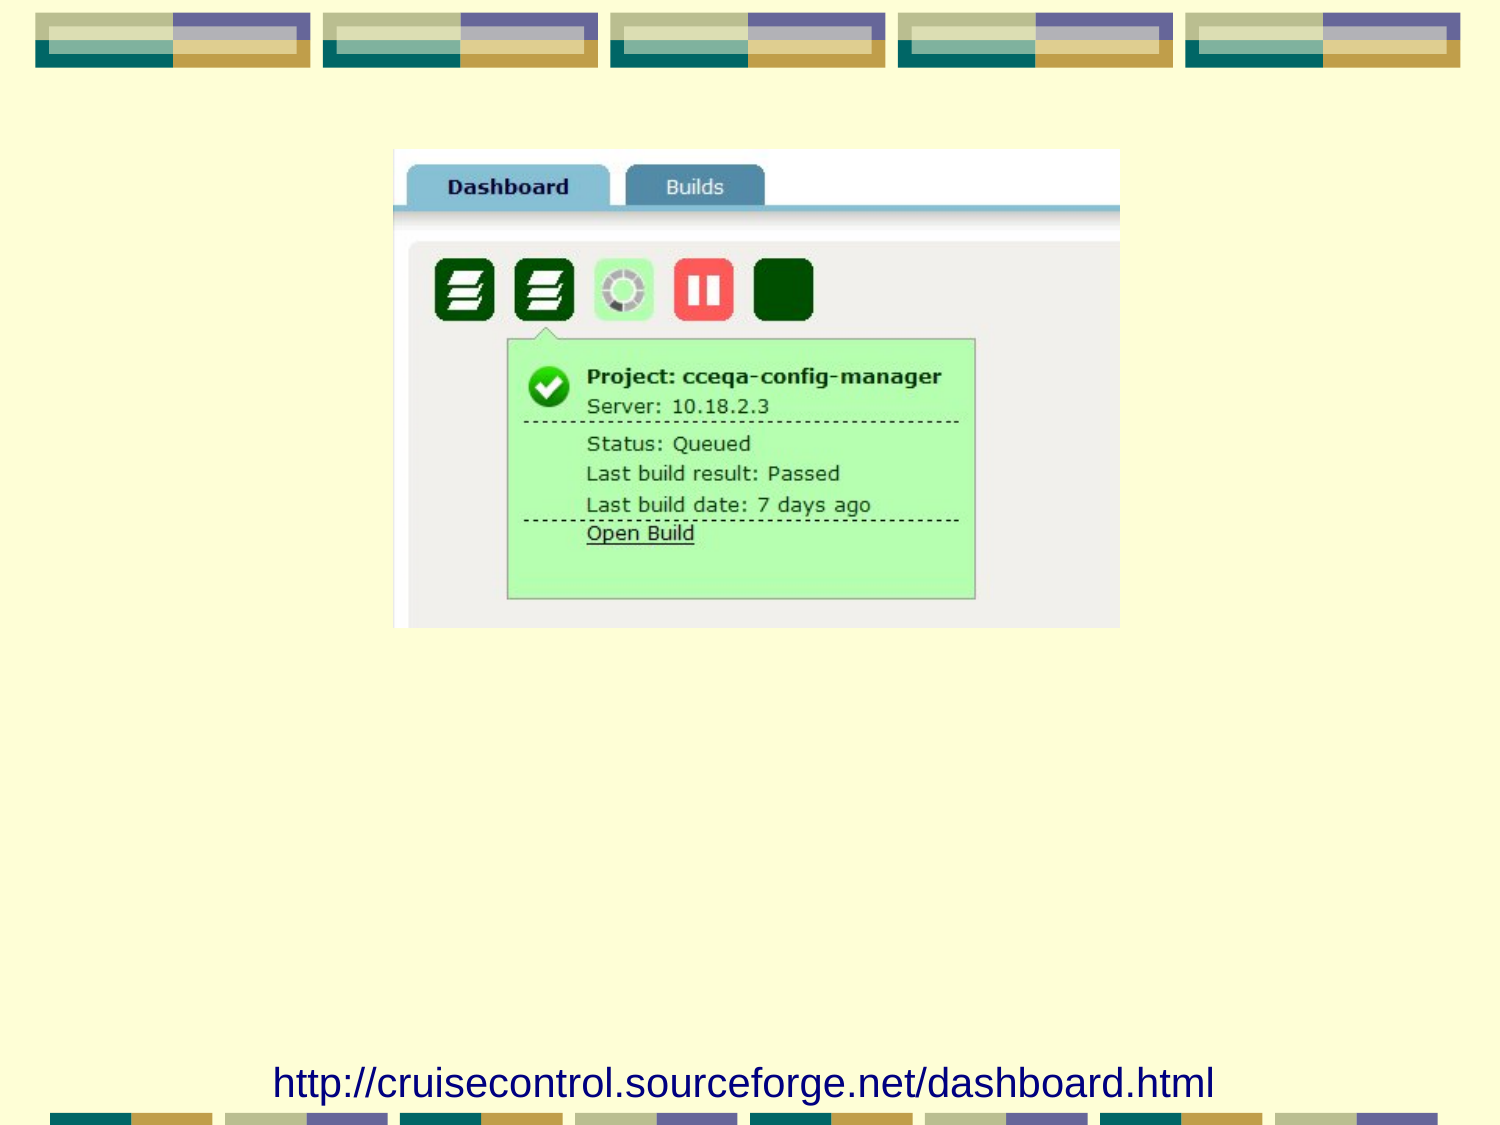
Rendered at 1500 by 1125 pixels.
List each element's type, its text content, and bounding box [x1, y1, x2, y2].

text_box http://cruisecontrol.sourceforge.net/dashboard.html [10, 1056, 1478, 1106]
picture [393, 149, 1120, 629]
